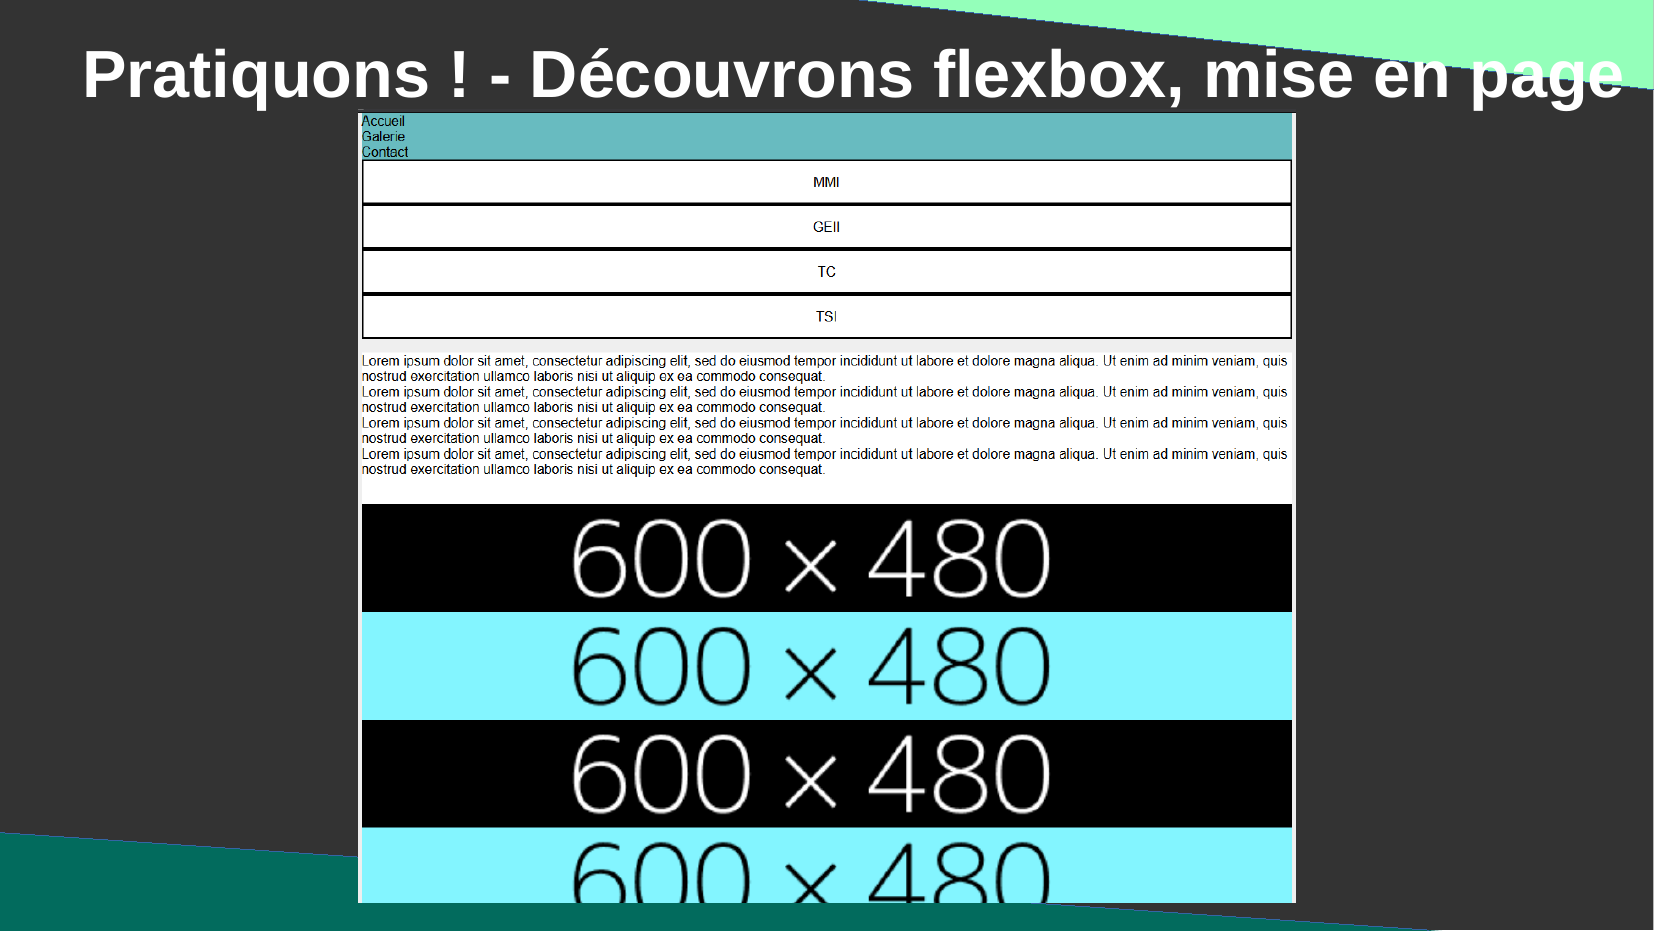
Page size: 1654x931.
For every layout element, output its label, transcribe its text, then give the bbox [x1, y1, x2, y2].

picture [358, 109, 1296, 903]
text_box [859, 0, 1654, 90]
title Pratiquons ! - Découvrons flexbox, mise en page [82, 37, 1630, 112]
